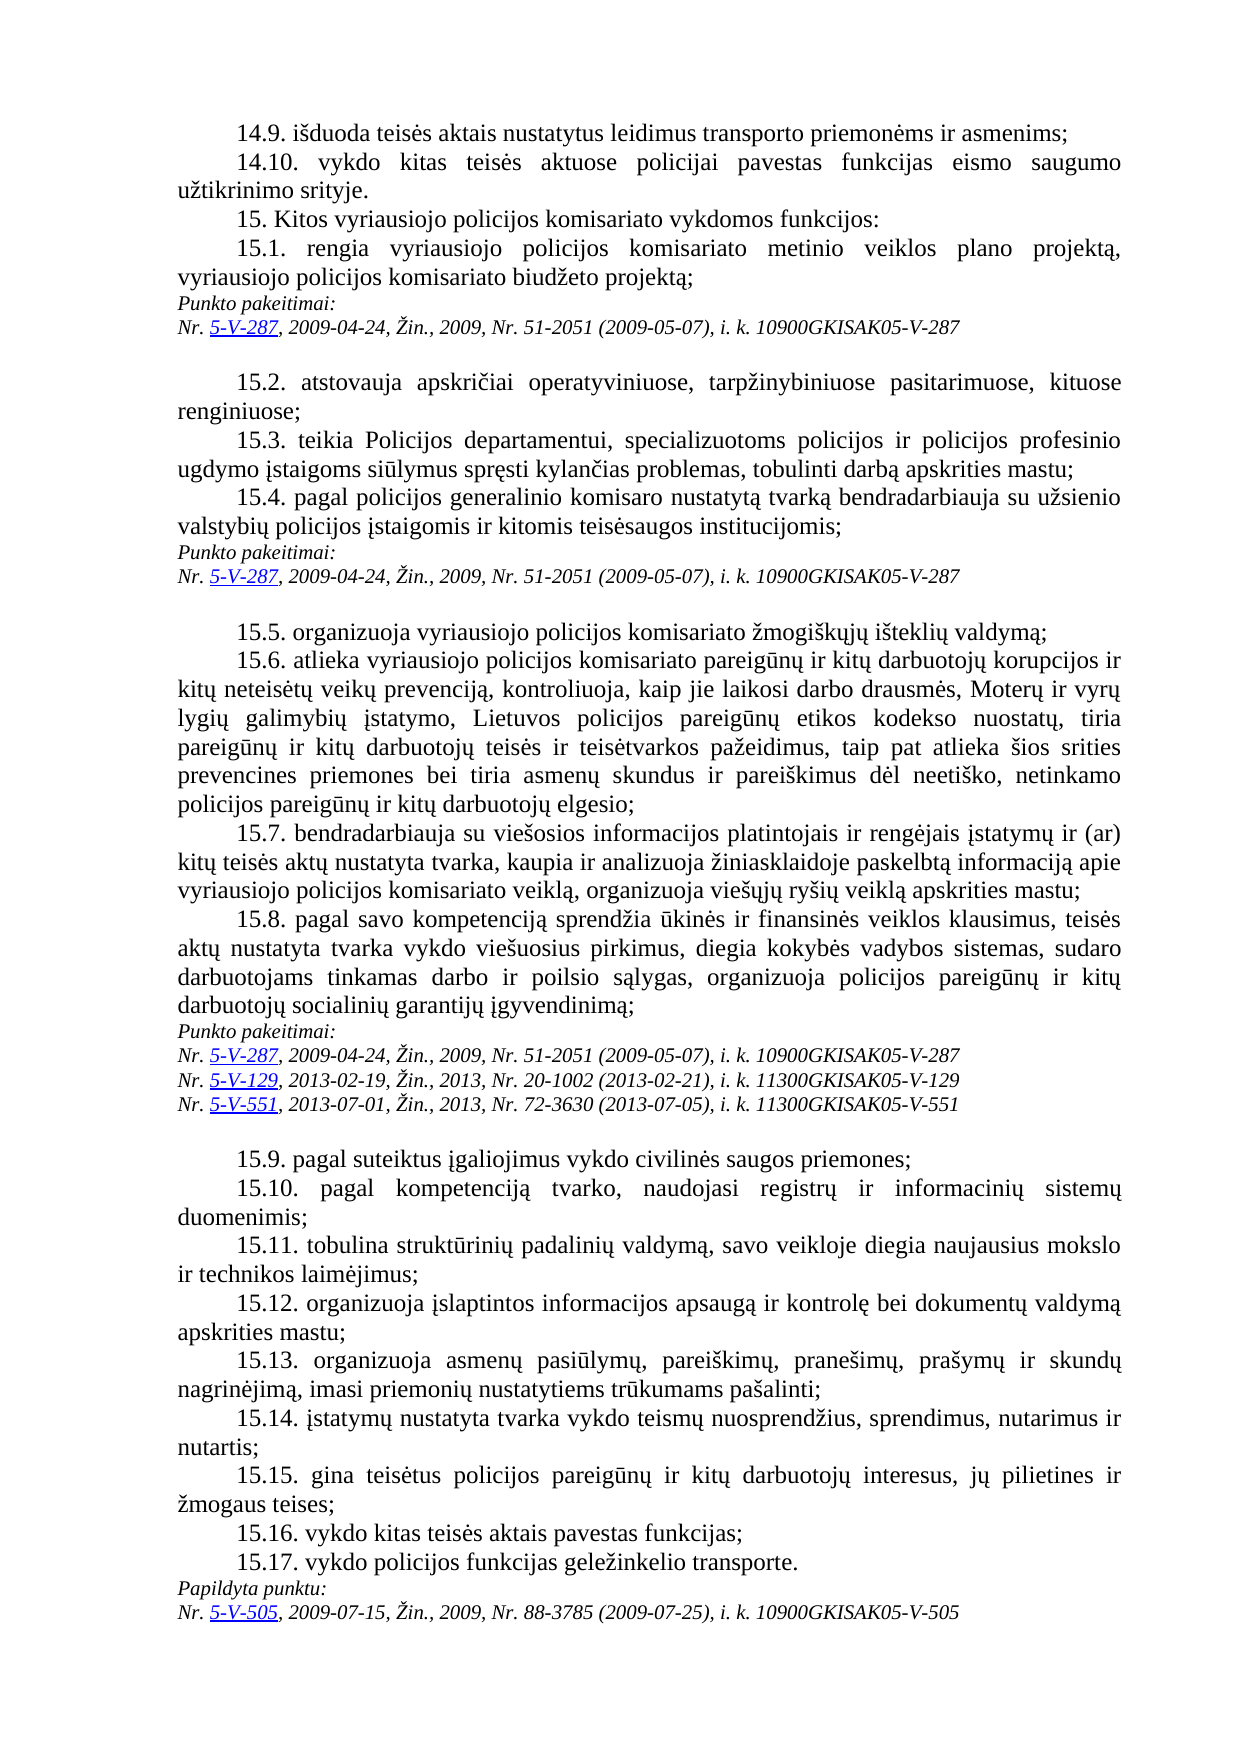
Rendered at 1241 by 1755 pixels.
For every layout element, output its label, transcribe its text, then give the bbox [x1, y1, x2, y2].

text 14.9. išduoda teisės aktais nustatytus leidimus transporto priemonėms ir asmenims; [177, 118, 1122, 147]
text Nr. 5-V-505, 2009-07-15, Žin., 2009, Nr. 88-3785 (2009-07-25), i. k. 10900GKISAK05-V-505 [177, 1600, 1122, 1624]
text 15.7. bendradarbiauja su viešosios informacijos platintojais ir rengėjais įstatymų ir (ar) kitų teisės aktų nustatyta tvarka, kaupia ir analizuoja žiniasklaidoje paskelbtą informaciją apie vyriausiojo policijos komisariato veiklą, organizuoja viešųjų ryšių veiklą apskrities mastu; [177, 818, 1122, 904]
text 15.1. rengia vyriausiojo policijos komisariato metinio veiklos plano projektą, vyriausiojo policijos komisariato biudžeto projektą; [177, 233, 1122, 291]
text 14.10. vykdo kitas teisės aktuose policijai pavestas funkcijas eismo saugumo užtikrinimo srityje. [177, 147, 1122, 204]
text Nr. 5-V-551, 2013-07-01, Žin., 2013, Nr. 72-3630 (2013-07-05), i. k. 11300GKISAK05-V-551 [177, 1092, 1122, 1116]
text 15.11. tobulina struktūrinių padalinių valdymą, savo veikloje diegia naujausius mokslo ir technikos laimėjimus; [177, 1231, 1122, 1288]
text 15.6. atlieka vyriausiojo policijos komisariato pareigūnų ir kitų darbuotojų korupcijos ir kitų neteisėtų veikų prevenciją, kontroliuoja, kaip jie laikosi darbo drausmės, Moterų ir vyrų lygių galimybių įstatymo, Lietuvos policijos pareigūnų etikos kodekso nuostatų, tiria pareigūnų ir kitų darbuotojų teisės ir teisėtvarkos pažeidimus, taip pat atlieka šios srities prevencines priemones bei tiria asmenų skundus ir pareiškimus dėl neetiško, netinkamo policijos pareigūnų ir kitų darbuotojų elgesio; [177, 646, 1122, 818]
text 15.8. pagal savo kompetenciją sprendžia ūkinės ir finansinės veiklos klausimus, teisės aktų nustatyta tvarka vykdo viešuosius pirkimus, diegia kokybės vadybos sistemas, sudaro darbuotojams tinkamas darbo ir poilsio sąlygas, organizuoja policijos pareigūnų ir kitų darbuotojų socialinių garantijų įgyvendinimą; [177, 904, 1122, 1019]
text 15.5. organizuoja vyriausiojo policijos komisariato žmogiškųjų išteklių valdymą; [177, 617, 1122, 646]
text 15.16. vykdo kitas teisės aktais pavestas funkcijas; [177, 1518, 1122, 1547]
text Punkto pakeitimai: [177, 540, 1122, 564]
text 15.10. pagal kompetenciją tvarko, naudojasi registrų ir informacinių sistemų duomenimis; [177, 1173, 1122, 1231]
text 15.12. organizuoja įslaptintos informacijos apsaugą ir kontrolę bei dokumentų valdymą apskrities mastu; [177, 1288, 1122, 1346]
text 15.4. pagal policijos generalinio komisaro nustatytą tvarką bendradarbiauja su užsienio valstybių policijos įstaigomis ir kitomis teisėsaugos institucijomis; [177, 482, 1122, 540]
text Nr. 5-V-287, 2009-04-24, Žin., 2009, Nr. 51-2051 (2009-05-07), i. k. 10900GKISAK05-V-287 [177, 315, 1122, 339]
text 15.9. pagal suteiktus įgaliojimus vykdo civilinės saugos priemones; [177, 1144, 1122, 1173]
text 15. Kitos vyriausiojo policijos komisariato vykdomos funkcijos: [177, 204, 1122, 233]
text 15.14. įstatymų nustatyta tvarka vykdo teismų nuosprendžius, sprendimus, nutarimus ir nutartis; [177, 1403, 1122, 1461]
text 15.15. gina teisėtus policijos pareigūnų ir kitų darbuotojų interesus, jų pilietines ir žmogaus teises; [177, 1461, 1122, 1518]
text 15.13. organizuoja asmenų pasiūlymų, pareiškimų, pranešimų, prašymų ir skundų nagrinėjimą, imasi priemonių nustatytiems trūkumams pašalinti; [177, 1346, 1122, 1403]
text 15.3. teikia Policijos departamentui, specializuotoms policijos ir policijos profesinio ugdymo įstaigoms siūlymus spręsti kylančias problemas, tobulinti darbą apskrities mastu; [177, 425, 1122, 482]
text Punkto pakeitimai: [177, 291, 1122, 315]
text 15.2. atstovauja apskričiai operatyviniuose, tarpžinybiniuose pasitarimuose, kituose renginiuose; [177, 367, 1122, 425]
text Nr. 5-V-287, 2009-04-24, Žin., 2009, Nr. 51-2051 (2009-05-07), i. k. 10900GKISAK05-V-287 [177, 564, 1122, 588]
text Nr. 5-V-287, 2009-04-24, Žin., 2009, Nr. 51-2051 (2009-05-07), i. k. 10900GKISAK05-V-287 [177, 1043, 1122, 1067]
text Papildyta punktu: [177, 1576, 1122, 1600]
text Nr. 5-V-129, 2013-02-19, Žin., 2013, Nr. 20-1002 (2013-02-21), i. k. 11300GKISAK05-V-129 [177, 1067, 1122, 1092]
text Punkto pakeitimai: [177, 1019, 1122, 1043]
text 15.17. vykdo policijos funkcijas geležinkelio transporte. [177, 1547, 1122, 1576]
